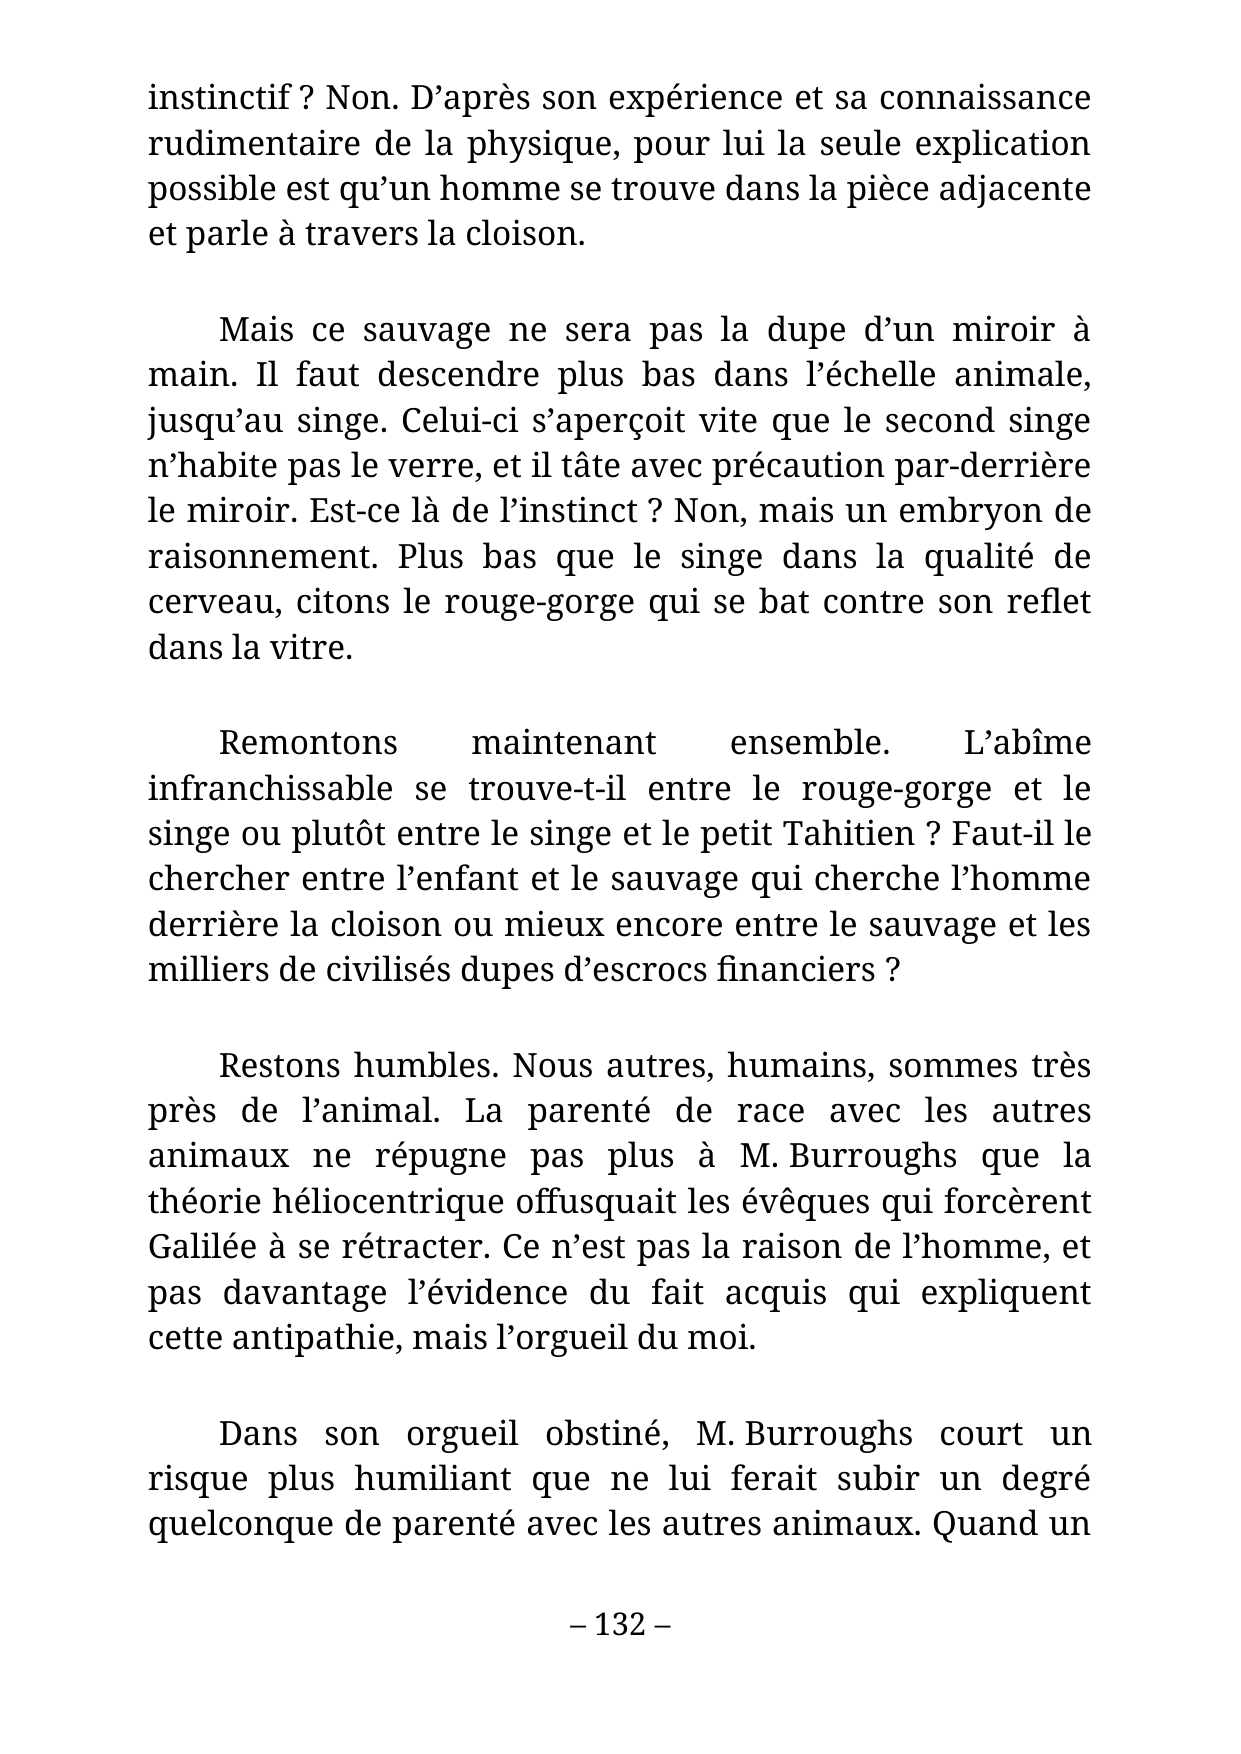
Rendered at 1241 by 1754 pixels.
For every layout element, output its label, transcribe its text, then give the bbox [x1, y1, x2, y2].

text Dans son orgueil obstiné, M. Burroughs court un risque plus humiliant que ne lui ferait subir un degré quelconque de parenté avec les autres animaux. Quand un [148, 1409, 1092, 1546]
text Mais ce sauvage ne sera pas la dupe d’un miroir à main. Il faut descendre plus bas dans l’échelle animale, jusqu’au singe. Celui-ci s’aperçoit vite que le second singe n’habite pas le verre, et il tâte avec précaution par-derrière le miroir. Est-ce là de l’instinct ? Non, mais un embryon de raisonnement. Plus bas que le singe dans la qualité de cerveau, citons le rouge-gorge qui se bat contre son reflet dans la vitre. [148, 306, 1092, 669]
text instinctif ? Non. D’après son expérience et sa connaissance rudimentaire de la physique, pour lui la seule explication possible est qu’un homme se trouve dans la pièce adjacente et parle à travers la cloison. [148, 74, 1092, 256]
text Remontons maintenant ensemble. L’abîme infranchissable se trouve-t-il entre le rouge-gorge et le singe ou plutôt entre le singe et le petit Tahitien ? Faut-il le chercher entre l’enfant et le sauvage qui cherche l’homme derrière la cloison ou mieux encore entre le sauvage et les milliers de civilisés dupes d’escrocs financiers ? [148, 719, 1092, 991]
text Restons humbles. Nous autres, humains, sommes très près de l’animal. La parenté de race avec les autres animaux ne répugne pas plus à M. Burroughs que la théorie héliocentrique offusquait les évêques qui forcèrent Galilée à se rétracter. Ce n’est pas la raison de l’homme, et pas davantage l’évidence du fait acquis qui expliquent cette antipathie, mais l’orgueil du moi. [148, 1041, 1092, 1359]
